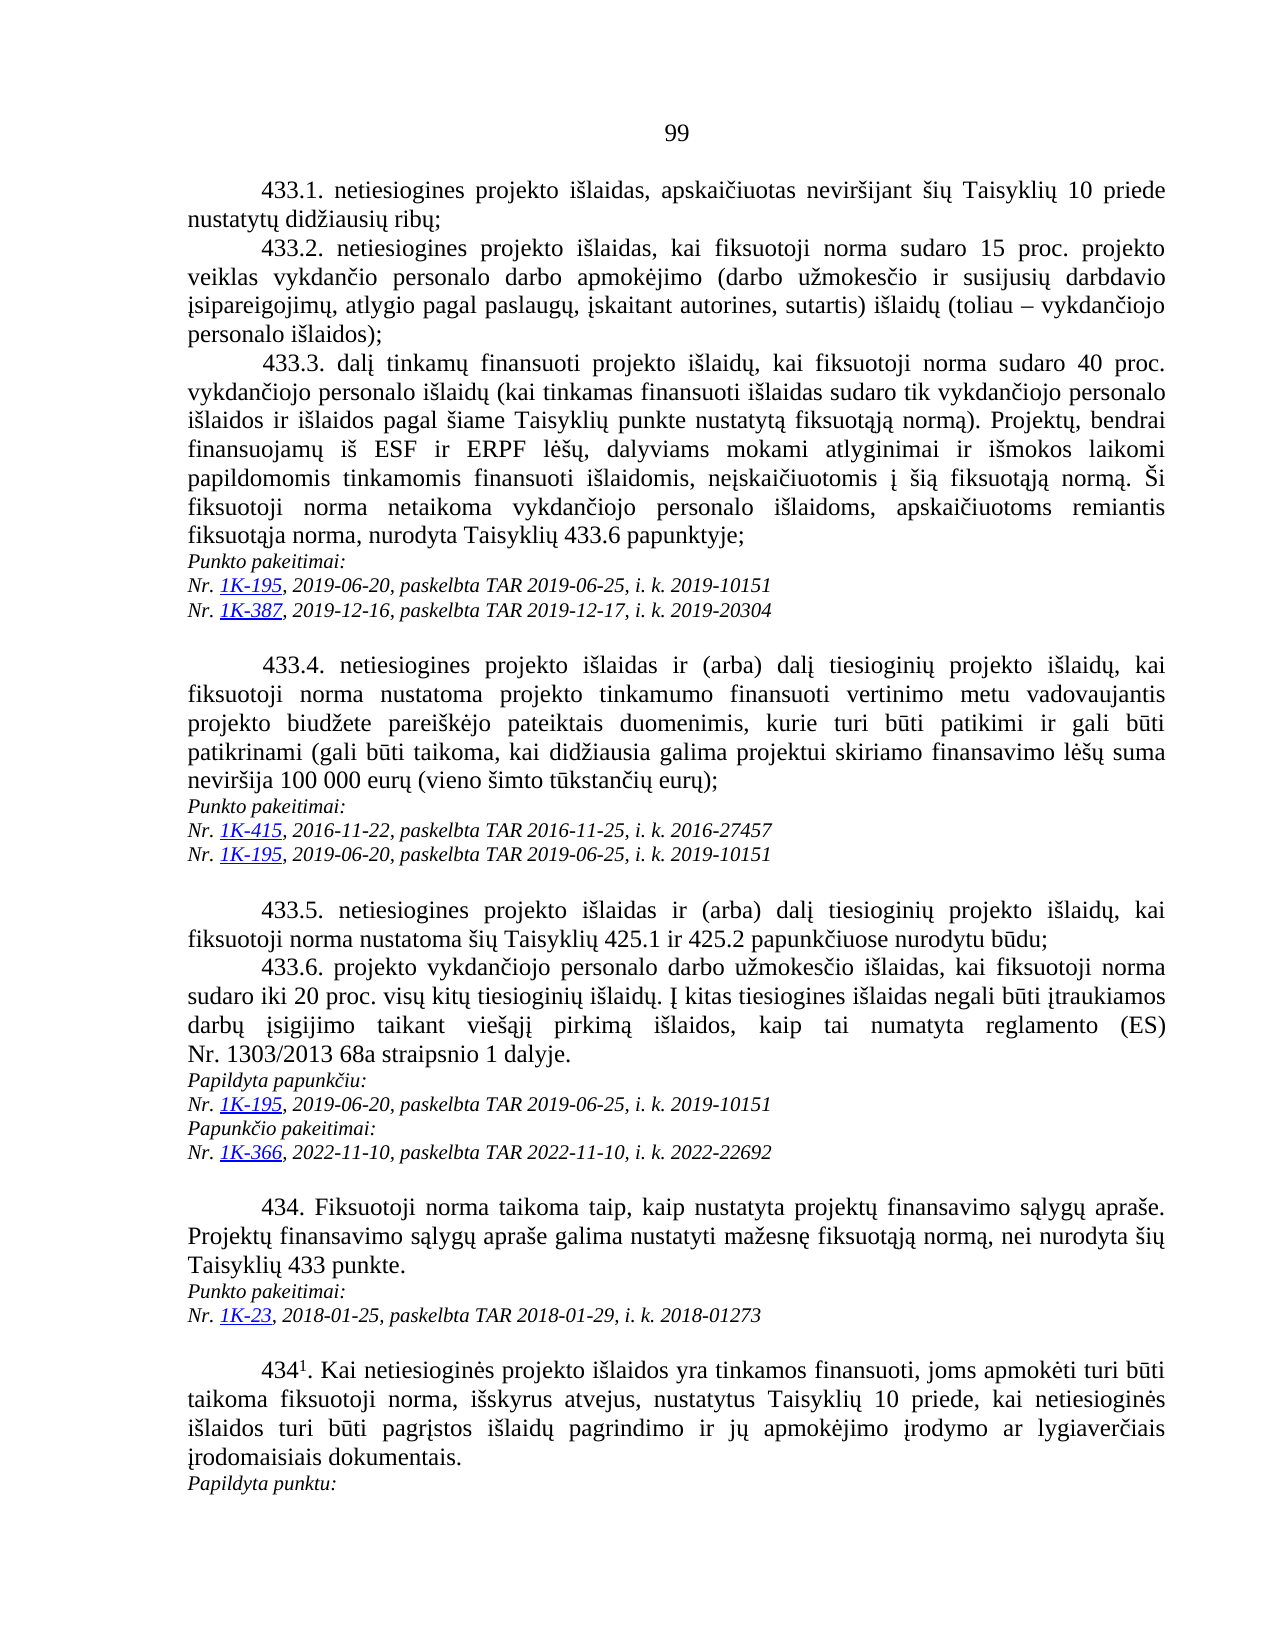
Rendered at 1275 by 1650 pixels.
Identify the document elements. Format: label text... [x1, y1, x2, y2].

text Nr. 1K-195, 2019-06-20, paskelbta TAR 2019-06-25, i. k. 2019-10151 [187, 1092, 1167, 1116]
text 4341. Kai netiesioginės projekto išlaidos yra tinkamos finansuoti, joms apmokėti turi būti taikoma fiksuotoji norma, išskyrus atvejus, nustatytus Taisyklių 10 priede, kai netiesioginės išlaidos turi būti pagrįstos išlaidų pagrindimo ir jų apmokėjimo įrodymo ar lygiaverčiais įrodomaisiais dokumentais. [187, 1356, 1167, 1471]
text 433.4. netiesiogines projekto išlaidas ir (arba) dalį tiesioginių projekto išlaidų, kai fiksuotoji norma nustatoma projekto tinkamumo finansuoti vertinimo metu vadovaujantis projekto biudžete pareiškėjo pateiktais duomenimis, kurie turi būti patikimi ir gali būti patikrinami (gali būti taikoma, kai didžiausia galima projektui skiriamo finansavimo lėšų suma neviršija 100 000 eurų (vieno šimto tūkstančių eurų); [187, 650, 1167, 794]
text 434. Fiksuotoji norma taikoma taip, kaip nustatyta projektų finansavimo sąlygų apraše. Projektų finansavimo sąlygų apraše galima nustatyti mažesnę fiksuotąją normą, nei nurodyta šių Taisyklių 433 punkte. [187, 1192, 1167, 1279]
text Nr. 1K-387, 2019-12-16, paskelbta TAR 2019-12-17, i. k. 2019-20304 [187, 597, 1167, 622]
text Punkto pakeitimai: [187, 1279, 1167, 1303]
text 433.1. netiesiogines projekto išlaidas, apskaičiuotas neviršijant šių Taisyklių 10 priede nustatytų didžiausių ribų; [187, 176, 1167, 233]
text Nr. 1K-195, 2019-06-20, paskelbta TAR 2019-06-25, i. k. 2019-10151 [187, 573, 1167, 597]
text Nr. 1K-415, 2016-11-22, paskelbta TAR 2016-11-25, i. k. 2016-27457 [187, 818, 1167, 842]
text Nr. 1K-23, 2018-01-25, paskelbta TAR 2018-01-29, i. k. 2018-01273 [187, 1303, 1167, 1327]
text 433.5. netiesiogines projekto išlaidas ir (arba) dalį tiesioginių projekto išlaidų, kai fiksuotoji norma nustatoma šių Taisyklių 425.1 ir 425.2 papunkčiuose nurodytu būdu; [187, 895, 1167, 952]
text Papunkčio pakeitimai: [187, 1116, 1167, 1140]
text 433.2. netiesiogines projekto išlaidas, kai fiksuotoji norma sudaro 15 proc. projekto veiklas vykdančio personalo darbo apmokėjimo (darbo užmokesčio ir susijusių darbdavio įsipareigojimų, atlygio pagal paslaugų, įskaitant autorines, sutartis) išlaidų (toliau – vykdančiojo personalo išlaidos); [187, 233, 1167, 348]
text 433.3. dalį tinkamų finansuoti projekto išlaidų, kai fiksuotoji norma sudaro 40 proc. vykdančiojo personalo išlaidų (kai tinkamas finansuoti išlaidas sudaro tik vykdančiojo personalo išlaidos ir išlaidos pagal šiame Taisyklių punkte nustatytą fiksuotąją normą). Projektų, bendrai finansuojamų iš ESF ir ERPF lėšų, dalyviams mokami atlyginimai ir išmokos laikomi papildomomis tinkamomis finansuoti išlaidomis, neįskaičiuotomis į šią fiksuotąją normą. Ši fiksuotoji norma netaikoma vykdančiojo personalo išlaidoms, apskaičiuotoms remiantis fiksuotąja norma, nurodyta Taisyklių 433.6 papunktyje; [187, 348, 1167, 549]
text Punkto pakeitimai: [187, 794, 1167, 818]
text Nr. 1K-366, 2022-11-10, paskelbta TAR 2022-11-10, i. k. 2022-22692 [187, 1140, 1167, 1164]
text Nr. 1K-195, 2019-06-20, paskelbta TAR 2019-06-25, i. k. 2019-10151 [187, 842, 1167, 866]
text Punkto pakeitimai: [187, 549, 1167, 573]
text Papildyta papunkčiu: [187, 1067, 1167, 1092]
text 433.6. projekto vykdančiojo personalo darbo užmokesčio išlaidas, kai fiksuotoji norma sudaro iki 20 proc. visų kitų tiesioginių išlaidų. Į kitas tiesiogines išlaidas negali būti įtraukiamos darbų įsigijimo taikant viešąjį pirkimą išlaidos, kaip tai numatyta reglamento (ES) Nr. 1303/2013 68a straipsnio 1 dalyje. [187, 952, 1167, 1067]
text Papildyta punktu: [187, 1471, 1167, 1495]
